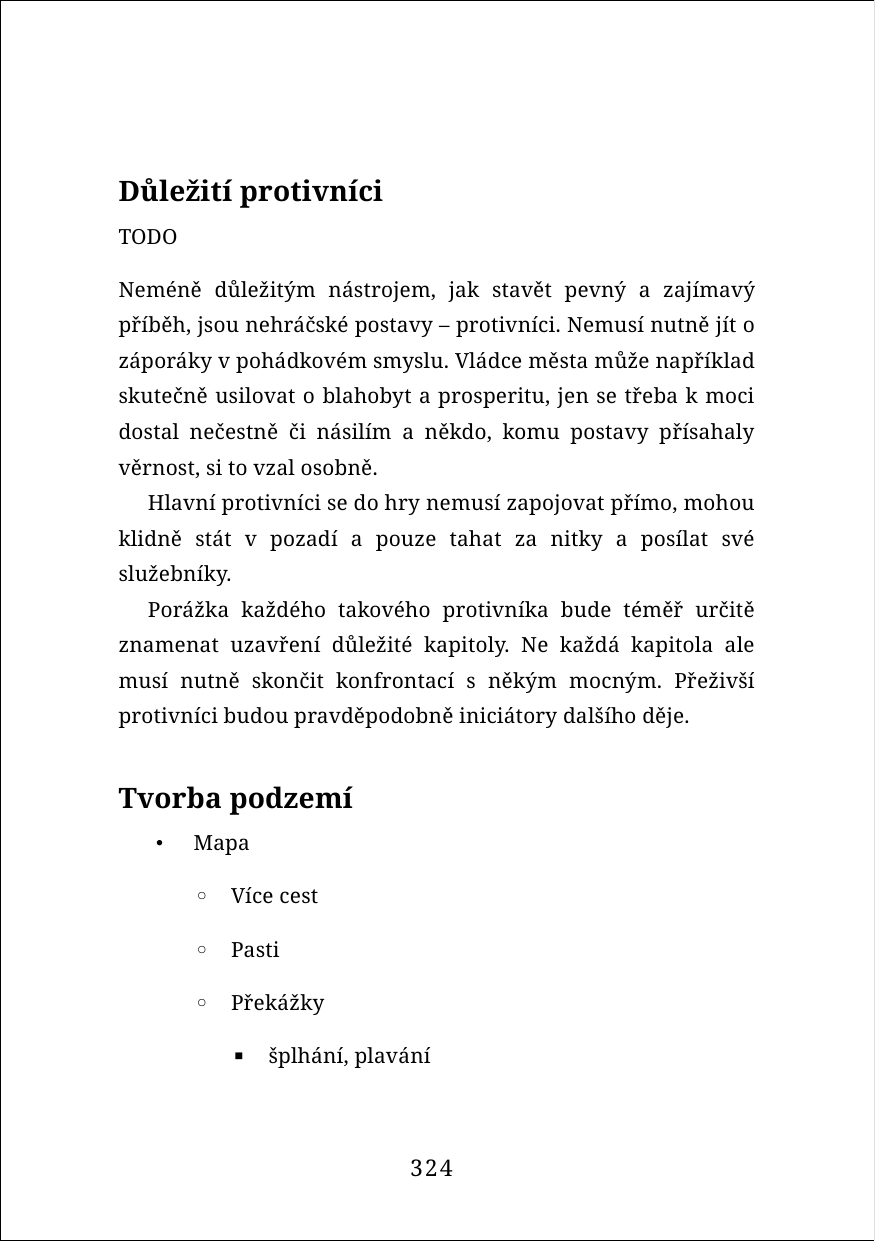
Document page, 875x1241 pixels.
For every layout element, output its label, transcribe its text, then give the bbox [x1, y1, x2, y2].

list Pasti [193, 935, 756, 963]
subtitle Důležití protivníci [118, 172, 756, 210]
list Mapa [156, 828, 756, 857]
subtitle Tvorba podzemí [118, 778, 756, 817]
text TODO [118, 222, 756, 250]
list Více cest [193, 882, 756, 910]
text Neméně důležitým nástrojem, jak stavět pevný a zajímavý příběh, jsou nehráčské postavy – protivníci. Nemusí nutně jít o záporáky v pohádkovém smyslu. Vládce města může například skutečně usilovat o blahobyt a prosperitu, jen se třeba k moci dostal nečestně či násilím a někdo, komu postavy přísahaly věrnost, si to vzal osobně. Hlavní protivníci se do hry nemusí zapojovat přímo, mohou klidně stát v pozadí a pouze tahat za nitky a posílat své služebníky. Porážka každého takového protivníka bude téměř určitě znamenat uzavření důležité kapitoly. Ne každá kapitola ale musí nutně skončit konfrontací s někým mocným. Přeživší protivníci budou pravděpodobně iniciátory dalšího děje. [118, 275, 756, 730]
list šplhání, plavání [231, 1041, 756, 1070]
list Překážky [193, 988, 756, 1016]
